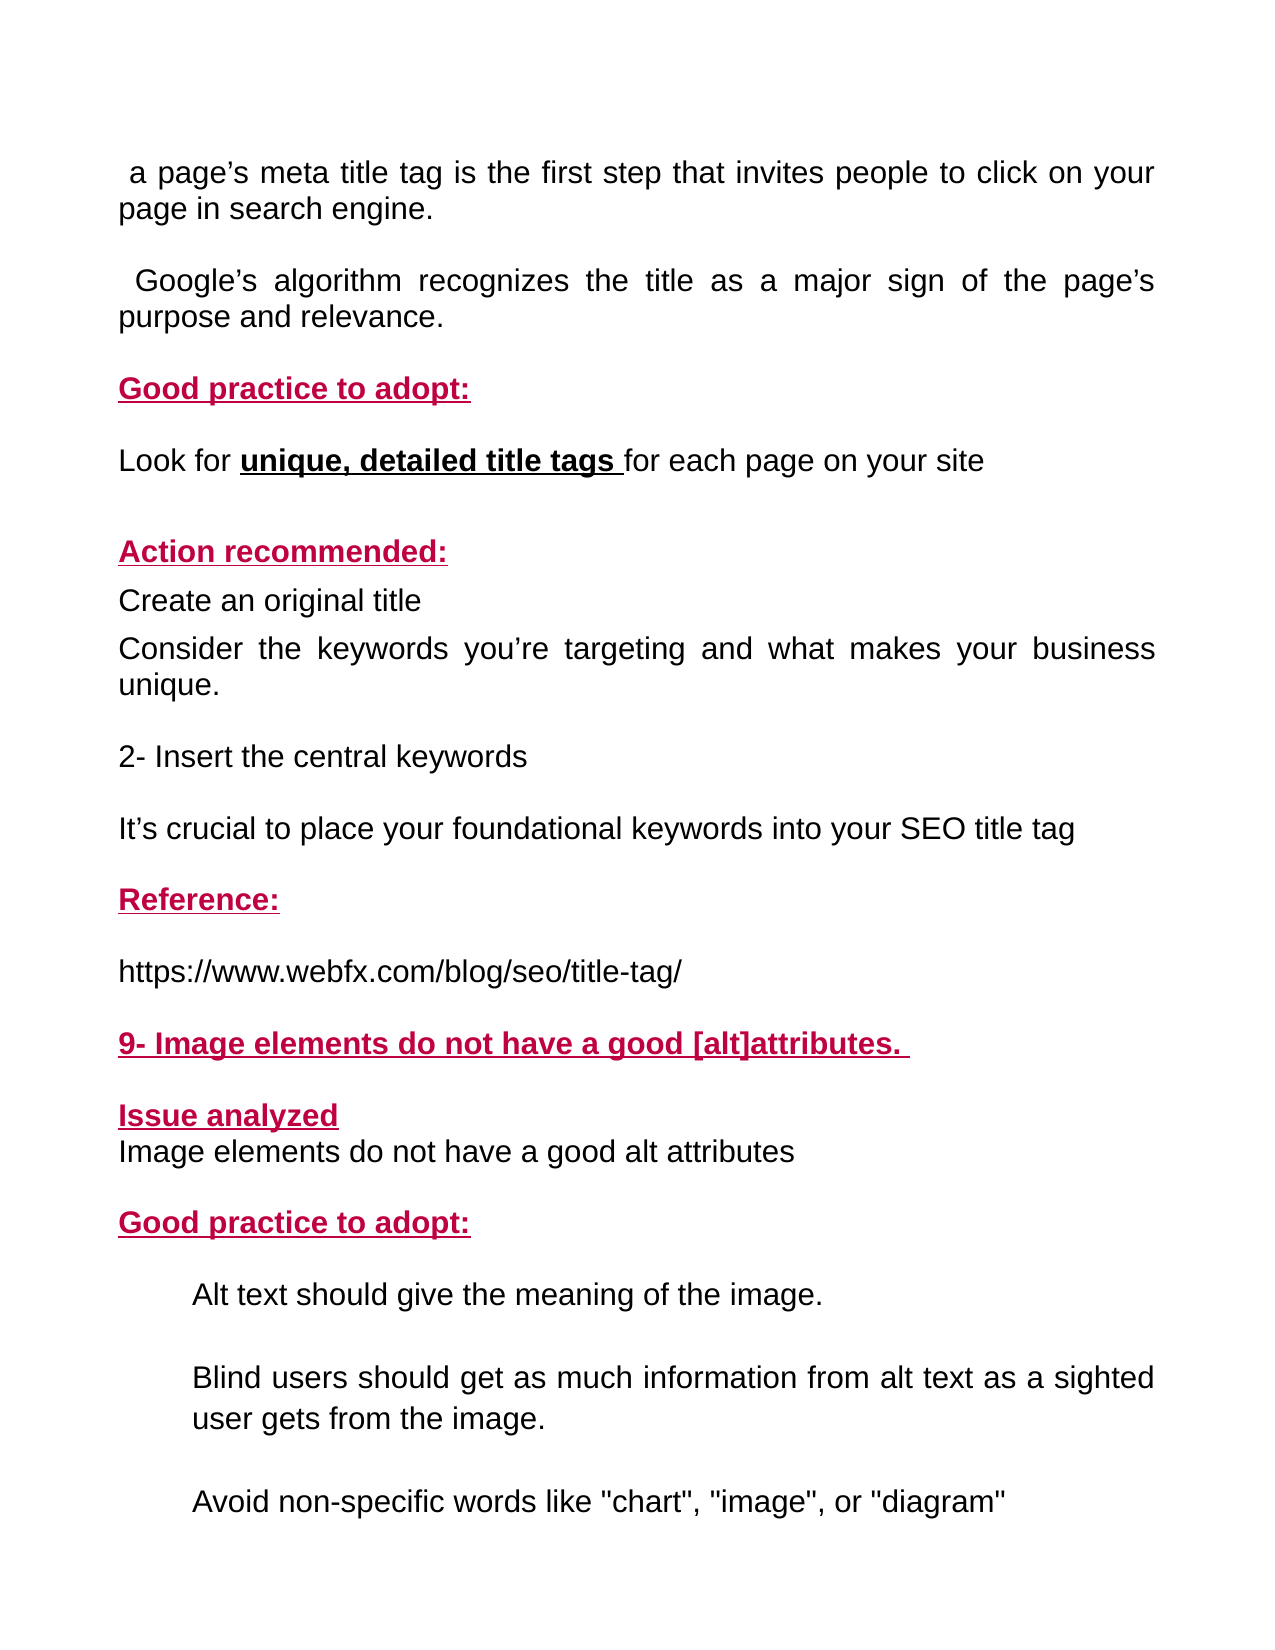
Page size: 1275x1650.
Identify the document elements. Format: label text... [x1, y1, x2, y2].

text Google’s algorithm recognizes the title as a major sign of the page’s purpose and relevance. [118, 262, 1157, 334]
list Avoid non-specific words like "chart", "image", or "diagram" [162, 1483, 1157, 1519]
text https://www.webfx.com/blog/seo/title-tag/ [118, 953, 1157, 989]
text a page’s meta title tag is the first step that invites people to click on your page in search engine. [118, 154, 1157, 226]
text Good practice to adopt: [118, 1204, 1157, 1241]
text Issue analyzed [118, 1097, 1157, 1133]
text 9- Image elements do not have a good [alt]attributes. [118, 1025, 1157, 1061]
text 2- Insert the central keywords [118, 738, 1157, 774]
text Consider the keywords you’re targeting and what makes your business unique. [118, 630, 1157, 702]
subtitle Create an original title [118, 582, 1157, 618]
list Blind users should get as much information from alt text as a sighted user gets from the image. [162, 1359, 1157, 1436]
text It’s crucial to place your foundational keywords into your SEO title tag [118, 810, 1157, 846]
text Look for unique, detailed title tags for each page on your site [118, 442, 1157, 477]
text Reference: [118, 881, 1157, 917]
text Good practice to adopt: [118, 370, 1157, 406]
text Action recommended: [118, 533, 1157, 569]
text Image elements do not have a good alt attributes [118, 1133, 1157, 1169]
list Alt text should give the meaning of the image. [162, 1276, 1157, 1312]
